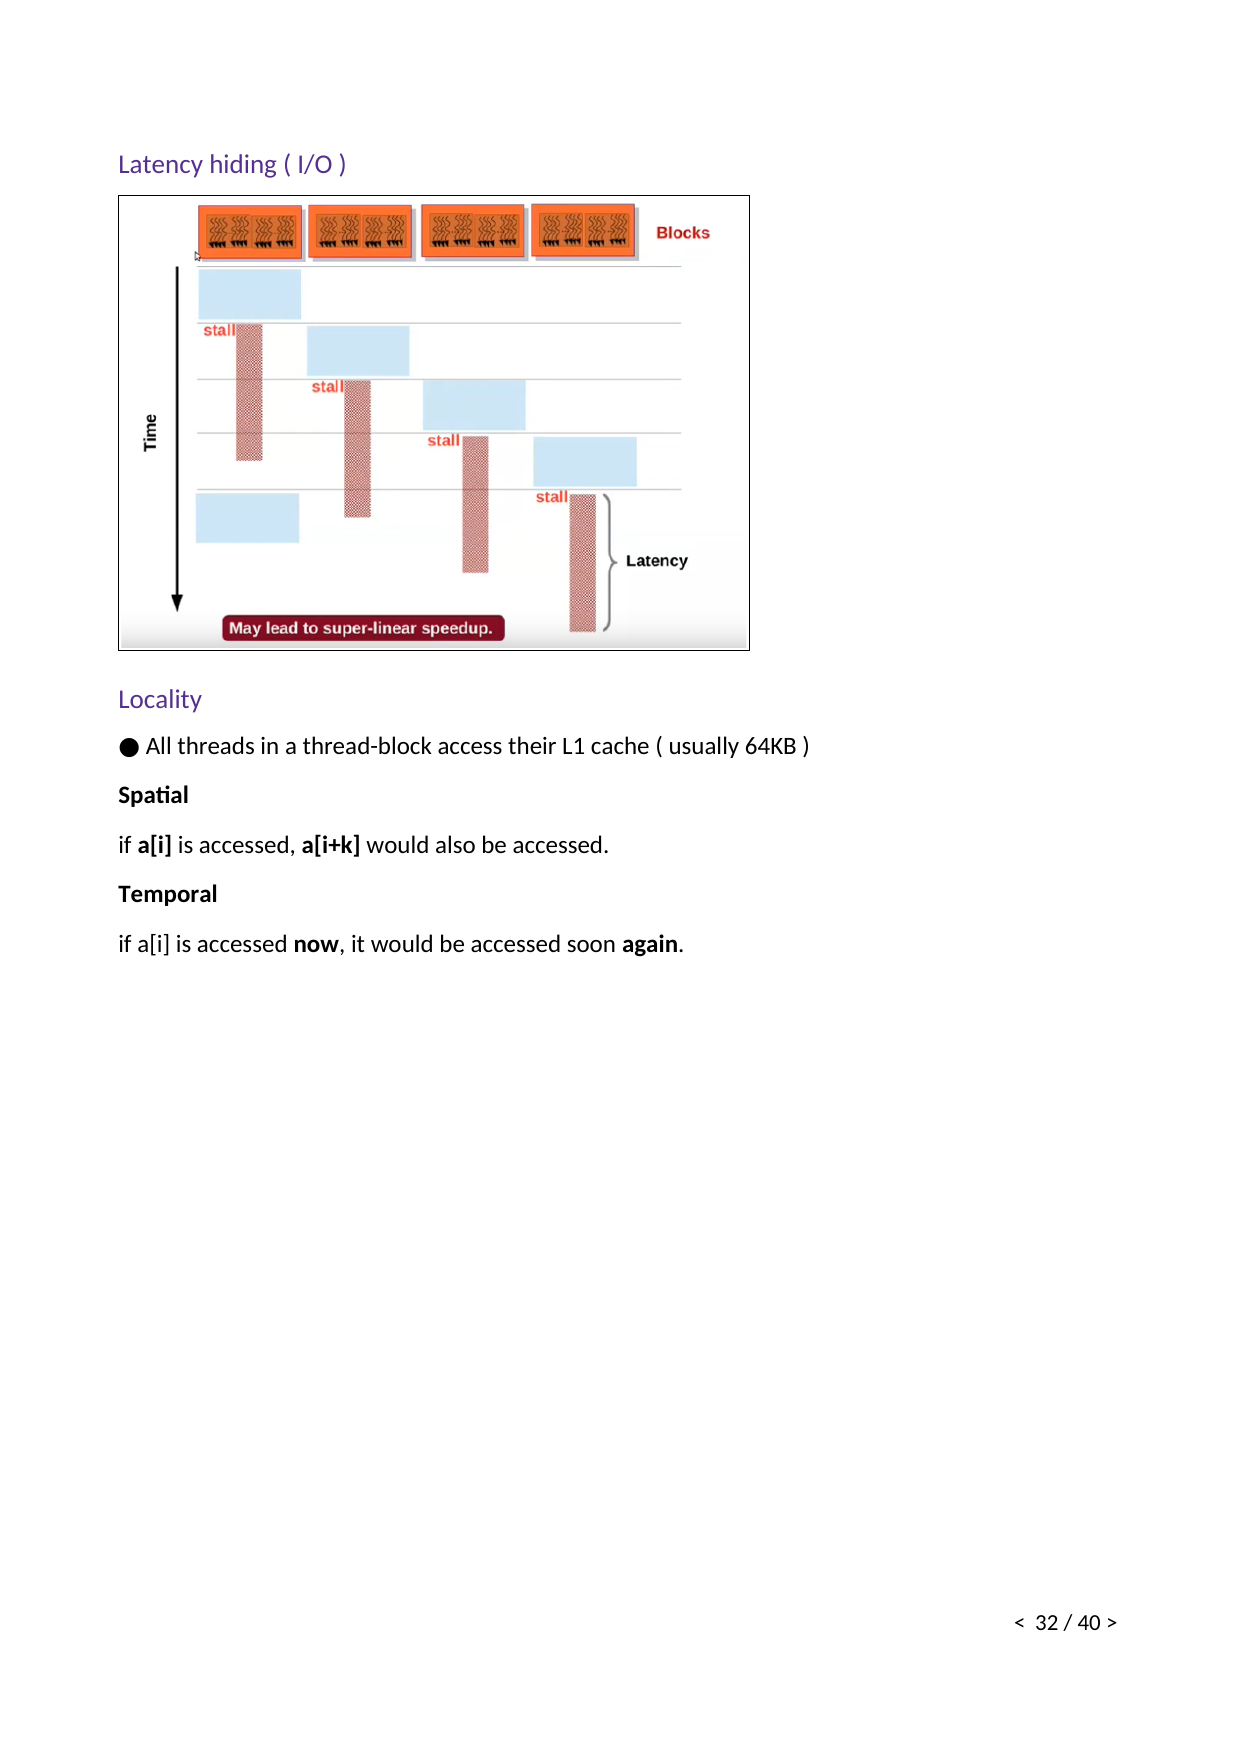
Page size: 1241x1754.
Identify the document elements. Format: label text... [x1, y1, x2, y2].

text Temporal [118, 879, 1122, 909]
text if a[i] is accessed now, it would be accessed soon again. [118, 928, 1122, 959]
text Spatial [118, 779, 1122, 810]
subtitle Locality [118, 682, 1122, 715]
text ● All threads in a thread-block access their L1 cache ( usually 64KB ) [118, 730, 1122, 760]
subtitle Latency hiding ( I/O ) [118, 148, 1122, 181]
text if a[i] is accessed, a[i+k] would also be accessed. [118, 829, 1122, 859]
picture [121, 198, 747, 648]
